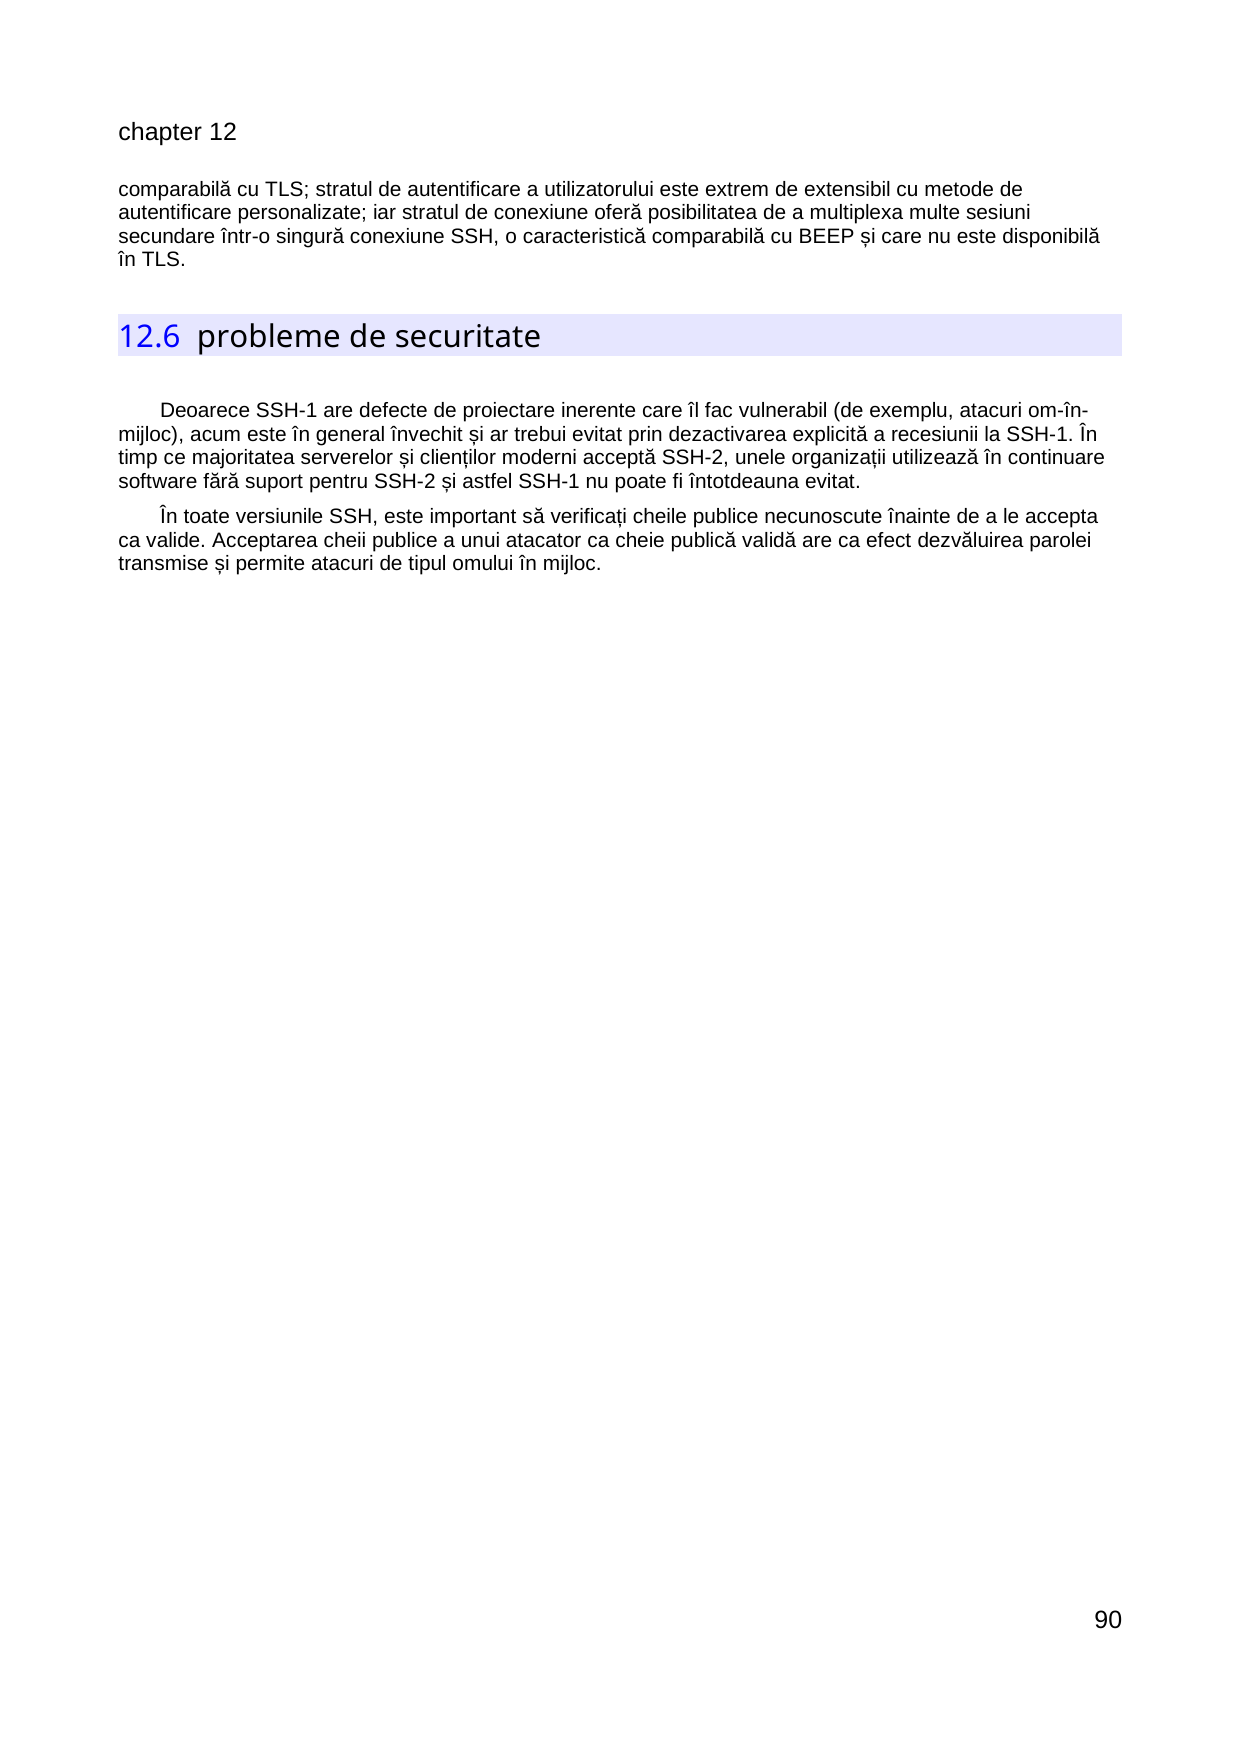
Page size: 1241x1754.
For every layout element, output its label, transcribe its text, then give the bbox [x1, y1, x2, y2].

text Deoarece SSH-1 are defecte de proiectare inerente care îl fac vulnerabil (de exemplu, atacuri om-în-mijloc), acum este în general învechit și ar trebui evitat prin dezactivarea explicită a recesiunii la SSH-1. În timp ce majoritatea serverelor și clienților moderni acceptă SSH-2, unele organizații utilizează în continuare software fără suport pentru SSH-2 și astfel SSH-1 nu poate fi întotdeauna evitat. [118, 399, 1122, 493]
text În toate versiunile SSH, este important să verificați cheile publice necunoscute înainte de a le accepta ca valide. Acceptarea cheii publice a unui atacator ca cheie publică validă are ca efect dezvăluirea parolei transmise și permite atacuri de tipul omului în mijloc. [118, 505, 1122, 575]
text comparabilă cu TLS; stratul de autentificare a utilizatorului este extrem de extensibil cu metode de autentificare personalizate; iar stratul de conexiune oferă posibilitatea de a multiplexa multe sesiuni secundare într-o singură conexiune SSH, o caracteristică comparabilă cu BEEP și care nu este disponibilă în TLS. [118, 177, 1122, 271]
subtitle probleme de securitate [118, 314, 1122, 356]
